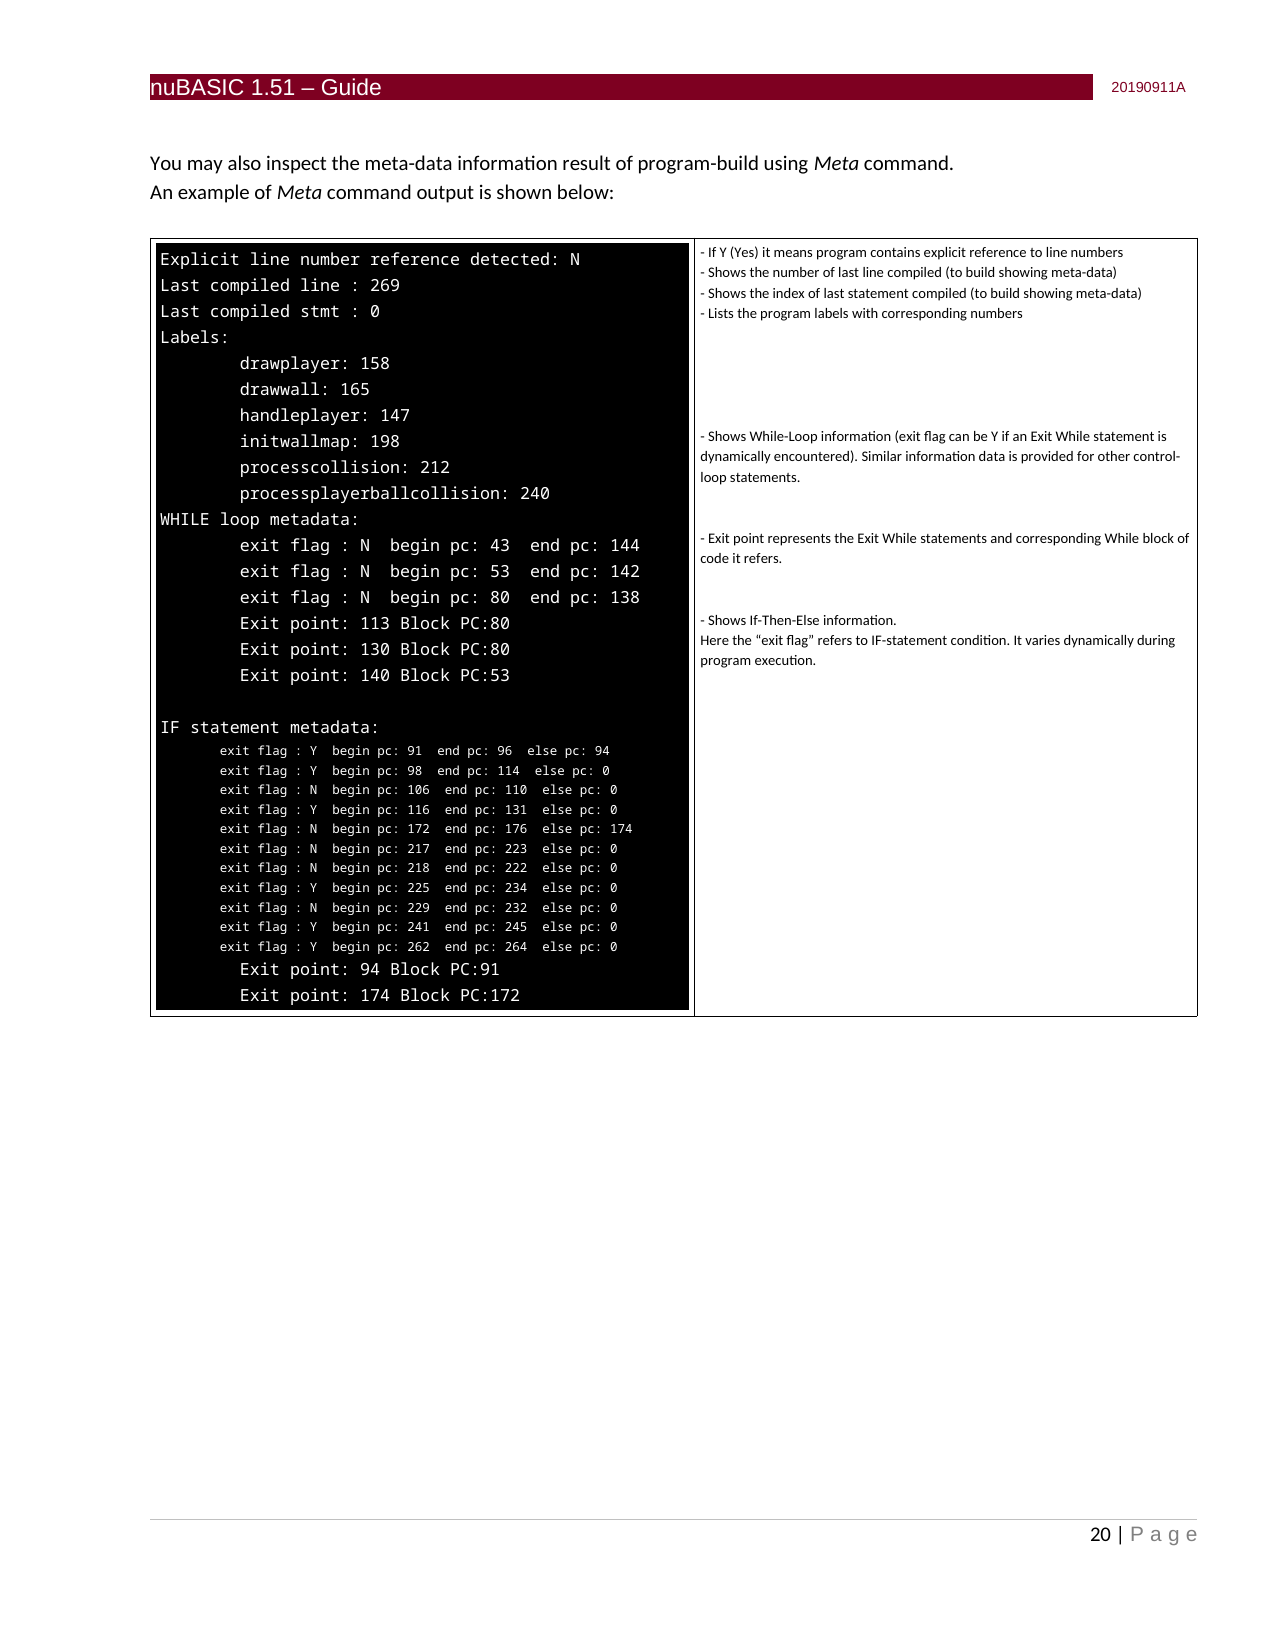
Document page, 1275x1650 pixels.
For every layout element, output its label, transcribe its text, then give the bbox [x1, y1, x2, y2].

text You may also inspect the meta-data information result of program-build using Meta command. [150, 150, 1197, 175]
table_header Explicit line number reference detected: N Last compiled line : 269 Last compiled stmt : 0 Labels: drawplayer: 158 drawwall: 165 handleplayer: 147 initwallmap: 198 processcollision: 212 processplayerballcollision: 240 WHILE loop metadata: exit flag : N begin pc: 43 end pc: 144 exit flag : N begin pc: 53 end pc: 142 exit flag : N begin pc: 80 end pc: 138 Exit point: 113 Block PC:80 Exit point: 130 Block PC:80 Exit point: 140 Block PC:53 IF statement metadata: exit flag : Y begin pc: 91 end pc: 96 else pc: 94 exit flag : Y begin pc: 98 end pc: 114 else pc: 0 exit flag : N begin pc: 106 end pc: 110 else pc: 0 exit flag : Y begin pc: 116 end pc: 131 else pc: 0 exit flag : N begin pc: 172 end pc: 176 else pc: 174 exit flag : N begin pc: 217 end pc: 223 else pc: 0 exit flag : N begin pc: 218 end pc: 222 else pc: 0 exit flag : Y begin pc: 225 end pc: 234 else pc: 0 exit flag : N begin pc: 229 end pc: 232 else pc: 0 exit flag : Y begin pc: 241 end pc: 245 else pc: 0 exit flag : Y begin pc: 262 end pc: 264 else pc: 0 Exit point: 94 Block PC:91 Exit point: 174 Block PC:172 [151, 239, 694, 1016]
table_header - If Y (Yes) it means program contains explicit reference to line numbers - Shows the number of last line compiled (to build showing meta-data) - Shows the index of last statement compiled (to build showing meta-data) - Lists the program labels with corresponding numbers - Shows While-Loop information (exit flag can be Y if an Exit While statement is dynamically encountered). Similar information data is provided for other control-loop statements. - Exit point represents the Exit While statements and corresponding While block of code it refers. - Shows If-Then-Else information. Here the “exit flag” refers to IF-statement condition. It varies dynamically during program execution. [695, 239, 1197, 1016]
text An example of Meta command output is shown below: [150, 179, 1197, 204]
